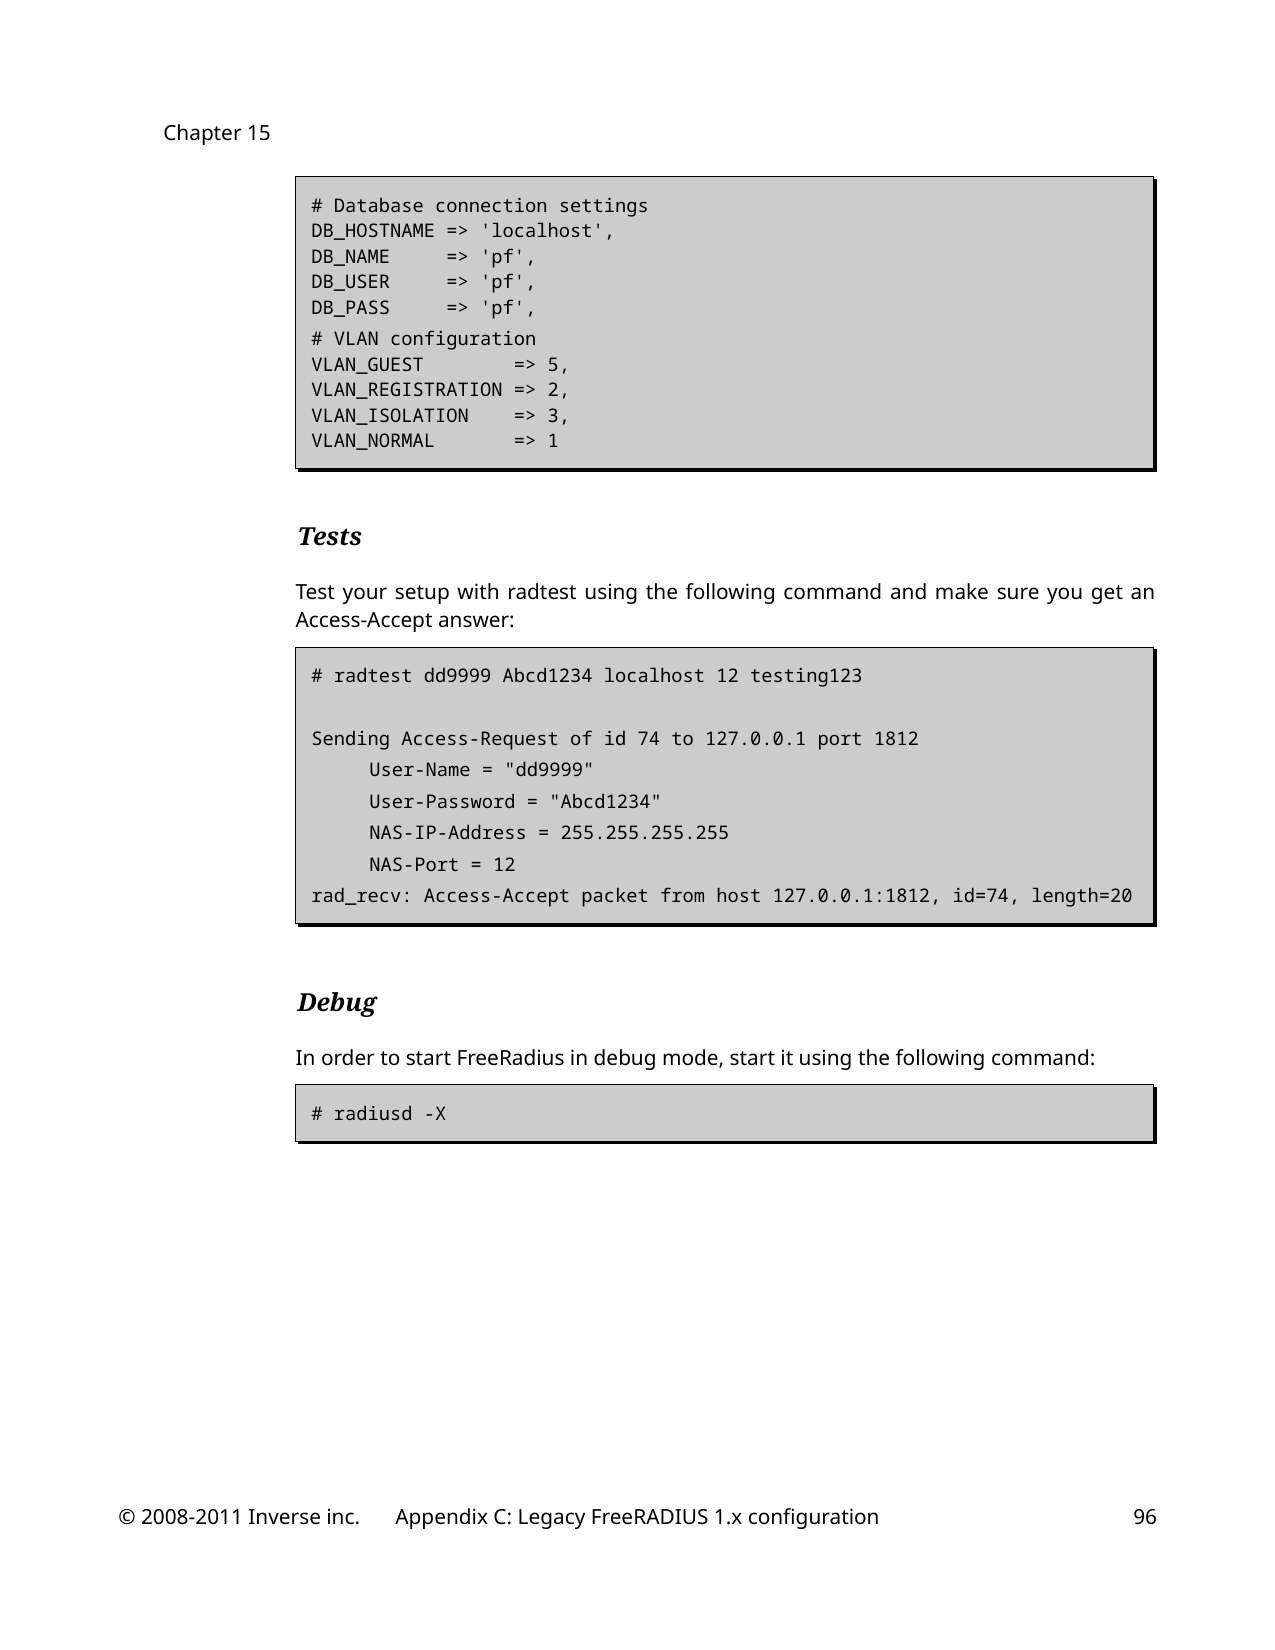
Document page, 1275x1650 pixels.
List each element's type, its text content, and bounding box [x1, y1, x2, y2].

text NAS-IP-Address = 255.255.255.255 [296, 804, 1153, 835]
text Test your setup with radtest using the following command and make sure you get an Access-Accept answer: [295, 577, 1157, 634]
text # radtest dd9999 Abcd1234 localhost 12 testing123 [296, 648, 1153, 678]
text rad_recv: Access-Accept packet from host 127.0.0.1:1812, id=74, length=20 [296, 867, 1153, 923]
text # radiusd -X [296, 1085, 1153, 1141]
text # Database connection settings DB_HOSTNAME => 'localhost', DB_NAME => 'pf', DB_USER => 'pf', DB_PASS => 'pf', [296, 177, 1153, 309]
text # VLAN configuration VLAN_GUEST => 5, VLAN_REGISTRATION => 2, VLAN_ISOLATION => 3, VLAN_NORMAL => 1 [296, 309, 1153, 468]
text Sending Access-Request of id 74 to 127.0.0.1 port 1812 [296, 709, 1153, 741]
text User-Password = "Abcd1234" [296, 772, 1153, 804]
text NAS-Port = 12 [296, 835, 1153, 867]
subtitle Debug [260, 985, 1157, 1019]
subtitle Tests [260, 519, 1157, 552]
text User-Name = "dd9999" [296, 741, 1153, 772]
text In order to start FreeRadius in debug mode, start it using the following command: [295, 1043, 1157, 1072]
